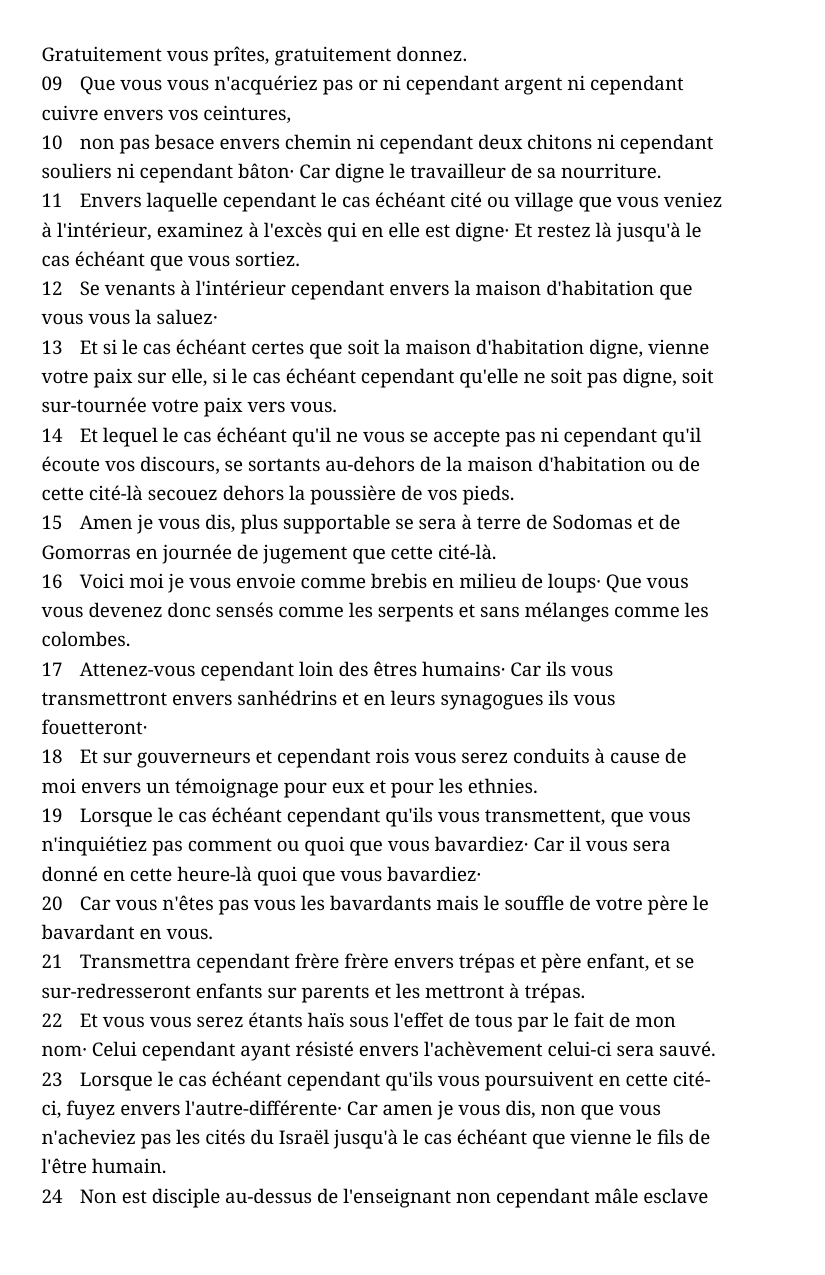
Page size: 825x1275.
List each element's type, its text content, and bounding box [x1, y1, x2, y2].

text Gratuitement vous prîtes, gratuitement donnez. 09 Que vous vous n'acquériez pas or ni cependant argent ni cependant cuivre envers vos ceintures, 10 non pas besace envers chemin ni cependant deux chitons ni cependant souliers ni cependant bâton· Car digne le travailleur de sa nourriture. 11 Envers laquelle cependant le cas échéant cité ou village que vous veniez à l'intérieur, examinez à l'excès qui en elle est digne· Et restez là jusqu'à le cas échéant que vous sortiez. 12 Se venants à l'intérieur cependant envers la maison d'habitation que vous vous la saluez· 13 Et si le cas échéant certes que soit la maison d'habitation digne, vienne votre paix sur elle, si le cas échéant cependant qu'elle ne soit pas digne, soit sur-tournée votre paix vers vous. 14 Et lequel le cas échéant qu'il ne vous se accepte pas ni cependant qu'il écoute vos discours, se sortants au-dehors de la maison d'habitation ou de cette cité-là secouez dehors la poussière de vos pieds. 15 Amen je vous dis, plus supportable se sera à terre de Sodomas et de Gomorras en journée de jugement que cette cité-là. 16 Voici moi je vous envoie comme brebis en milieu de loups· Que vous vous devenez donc sensés comme les serpents et sans mélanges comme les colombes. 17 Attenez-vous cependant loin des êtres humains· Car ils vous transmettront envers sanhédrins et en leurs synagogues ils vous fouetteront· 18 Et sur gouverneurs et cependant rois vous serez conduits à cause de moi envers un témoignage pour eux et pour les ethnies. 19 Lorsque le cas échéant cependant qu'ils vous transmettent, que vous n'inquiétiez pas comment ou quoi que vous bavardiez· Car il vous sera donné en cette heure-là quoi que vous bavardiez· 20 Car vous n'êtes pas vous les bavardants mais le souffle de votre père le bavardant en vous. 21 Transmettra cependant frère frère envers trépas et père enfant, et se sur-redresseront enfants sur parents et les mettront à trépas. 22 Et vous vous serez étants haïs sous l'effet de tous par le fait de mon nom· Celui cependant ayant résisté envers l'achèvement celui-ci sera sauvé. 23 Lorsque le cas échéant cependant qu'ils vous poursuivent en cette cité-ci, fuyez envers l'autre-différente· Car amen je vous dis, non que vous n'acheviez pas les cités du Israël jusqu'à le cas échéant que vienne le fils de l'être humain. 24 Non est disciple au-dessus de l'enseignant non cependant mâle esclave [41, 41, 724, 1208]
